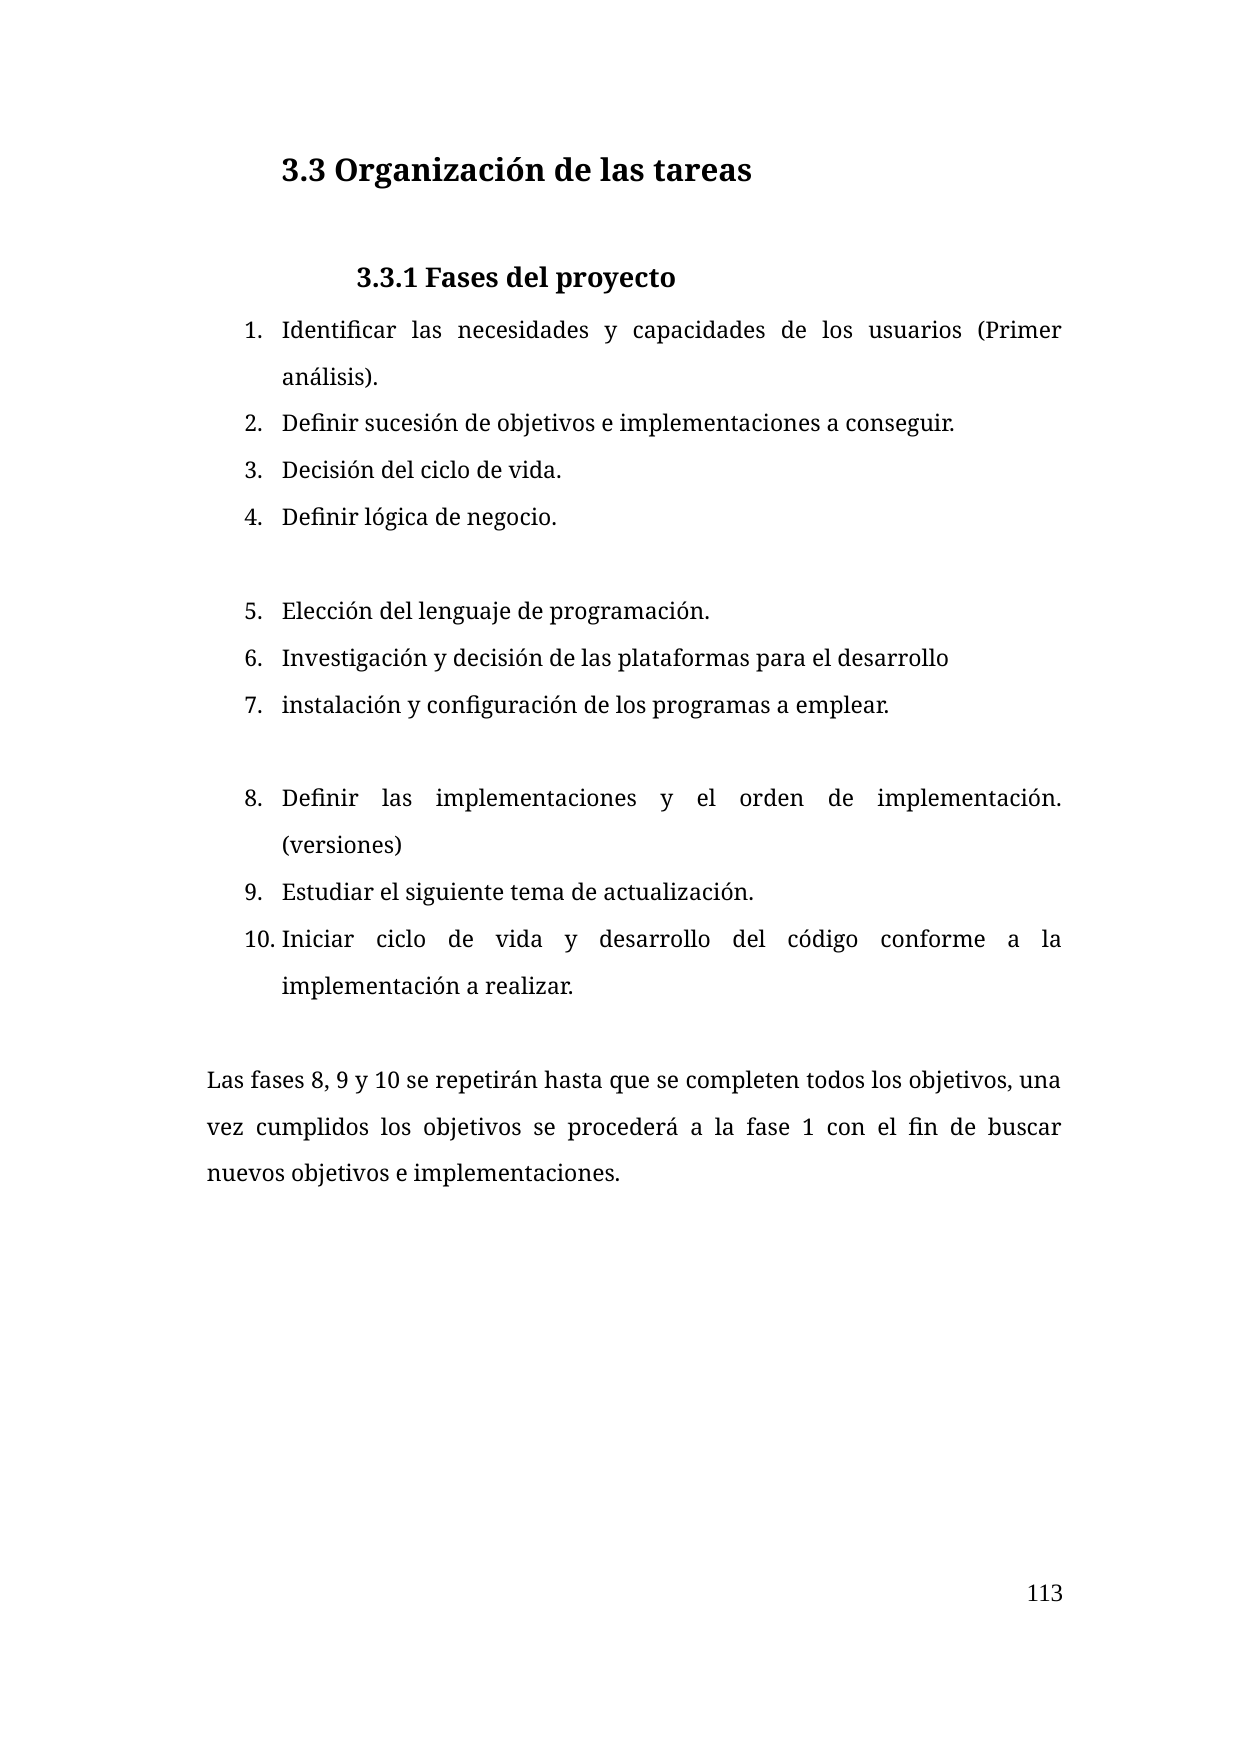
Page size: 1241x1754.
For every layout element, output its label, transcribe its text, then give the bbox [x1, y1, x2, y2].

list Investigación y decisión de las plataformas para el desarrollo [244, 642, 1063, 673]
text 3.3 Organización de las tareas [207, 148, 1063, 190]
list Decisión del ciclo de vida. [244, 454, 1063, 486]
list Elección del lenguaje de programación. [244, 595, 1063, 626]
list Definir lógica de negocio. [244, 501, 1063, 532]
text 3.3.1 Fases del proyecto [207, 258, 1063, 295]
list Identificar las necesidades y capacidades de los usuarios (Primer análisis). [244, 314, 1063, 392]
list Definir las implementaciones y el orden de implementación. (versiones) [244, 782, 1063, 861]
list Iniciar ciclo de vida y desarrollo del código conforme a la implementación a realizar. [244, 923, 1063, 1001]
list Estudiar el siguiente tema de actualización. [244, 876, 1063, 907]
text Las fases 8, 9 y 10 se repetirán hasta que se completen todos los objetivos, una vez cumplidos los objetivos se procederá a la fase 1 con el fin de buscar nuevos objetivos e implementaciones. [207, 1064, 1063, 1189]
list Definir sucesión de objetivos e implementaciones a conseguir. [244, 407, 1063, 439]
list instalación y configuración de los programas a emplear. [244, 689, 1063, 720]
